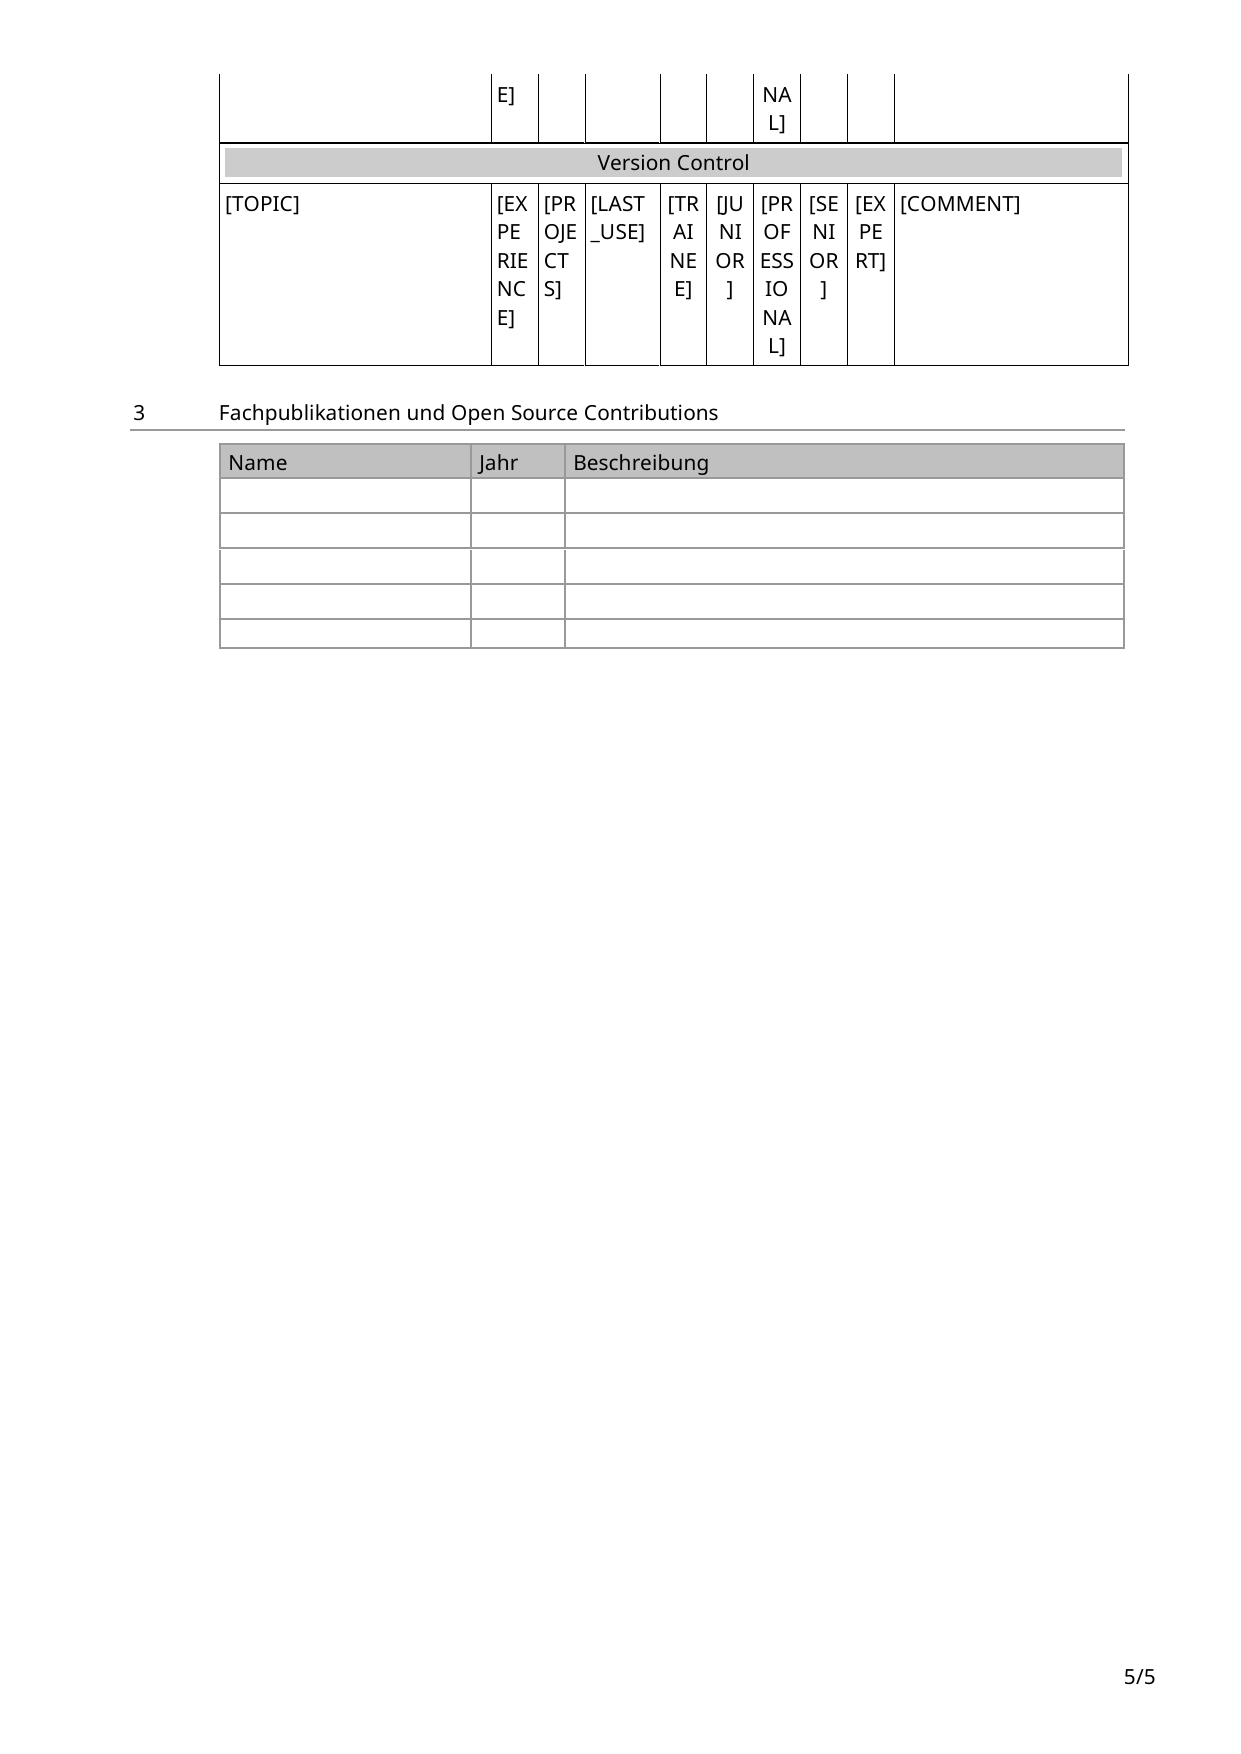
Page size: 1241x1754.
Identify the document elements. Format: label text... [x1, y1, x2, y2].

table_cell [TOPIC] [220, 184, 491, 365]
table_cell [566, 479, 1123, 512]
table_cell NAL] [754, 74, 800, 142]
table_cell [COMMENT] [895, 184, 1128, 365]
table_cell [221, 514, 470, 547]
table_cell [895, 74, 1128, 142]
table_cell [586, 74, 659, 142]
table_cell [221, 479, 470, 512]
table_header Beschreibung [566, 445, 1123, 477]
table_cell [707, 74, 753, 142]
table_cell [472, 479, 564, 512]
table_cell [220, 74, 491, 142]
table_cell [472, 514, 564, 547]
table_cell [EXPERT] [848, 184, 894, 365]
table_cell [SENIOR] [801, 184, 847, 365]
table_header Name [221, 445, 470, 477]
table_cell [EXPERIENCE] [492, 184, 538, 365]
table_cell [472, 550, 564, 583]
table_cell [848, 74, 894, 142]
table_cell [PROFESSIONAL] [754, 184, 800, 365]
table_cell [566, 585, 1123, 618]
table_header Jahr [472, 445, 564, 477]
table_cell [TRAINEE] [661, 184, 706, 365]
subtitle Fachpublikationen und Open Source Contributions [130, 395, 1125, 429]
table_cell [LAST_USE] [586, 184, 659, 365]
table_cell [JUNIOR] [707, 184, 753, 365]
table_cell E] [492, 74, 538, 142]
table_cell [472, 620, 564, 647]
table_cell [472, 585, 564, 618]
table_cell [221, 550, 470, 583]
table_cell [221, 585, 470, 618]
table_cell [801, 74, 847, 142]
table_cell [566, 620, 1123, 647]
table_cell [PROJECTS] [539, 184, 584, 365]
table_cell [566, 514, 1123, 547]
table_header Version Control [220, 144, 1128, 183]
table_cell [566, 550, 1123, 583]
table_cell [661, 74, 706, 142]
table_cell [221, 620, 470, 647]
table_cell [539, 74, 584, 142]
